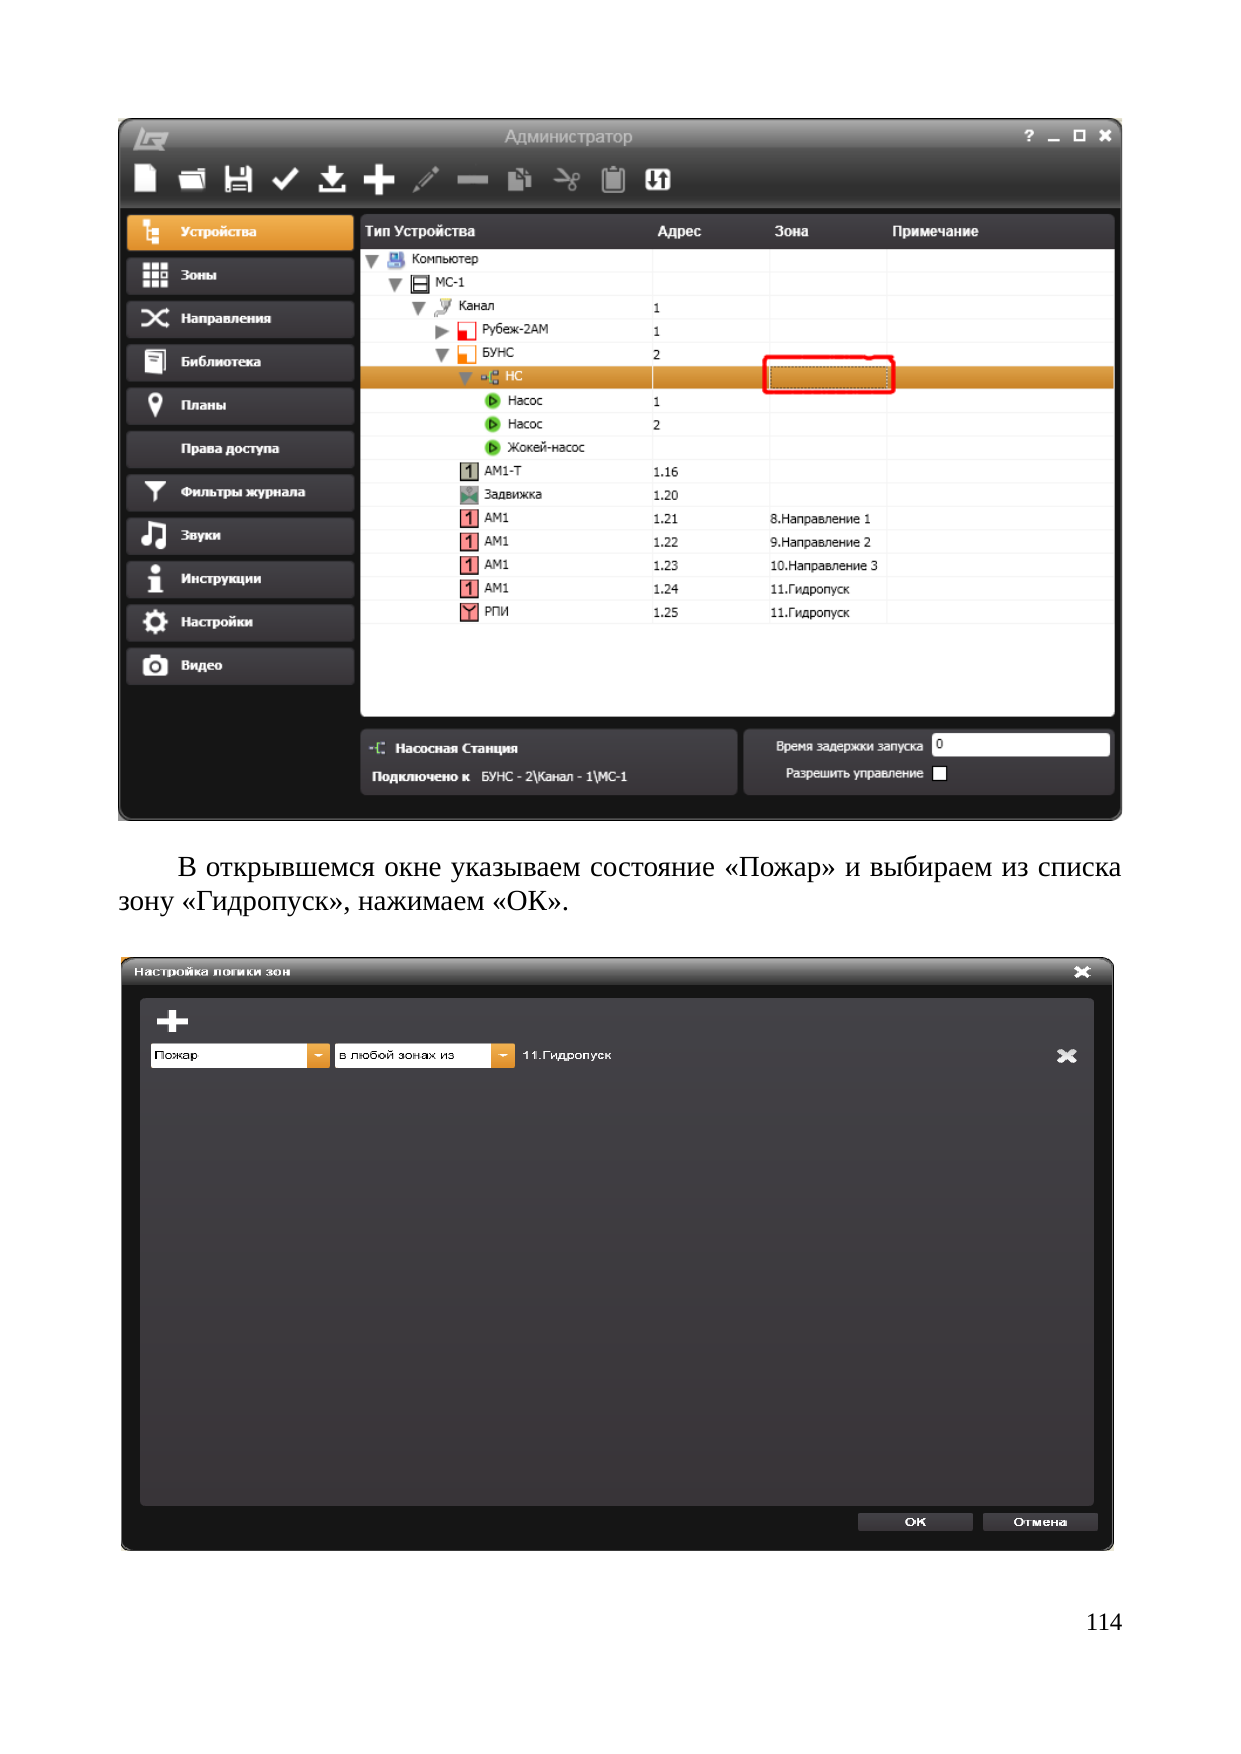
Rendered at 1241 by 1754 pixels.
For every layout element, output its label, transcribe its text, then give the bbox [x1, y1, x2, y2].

text В открывшемся окне указываем состояние «Пожар» и выбираем из списка зону «Гидропуск», нажимаем «ОК». [118, 821, 1122, 917]
picture [121, 957, 1114, 1551]
picture [118, 118, 1123, 821]
